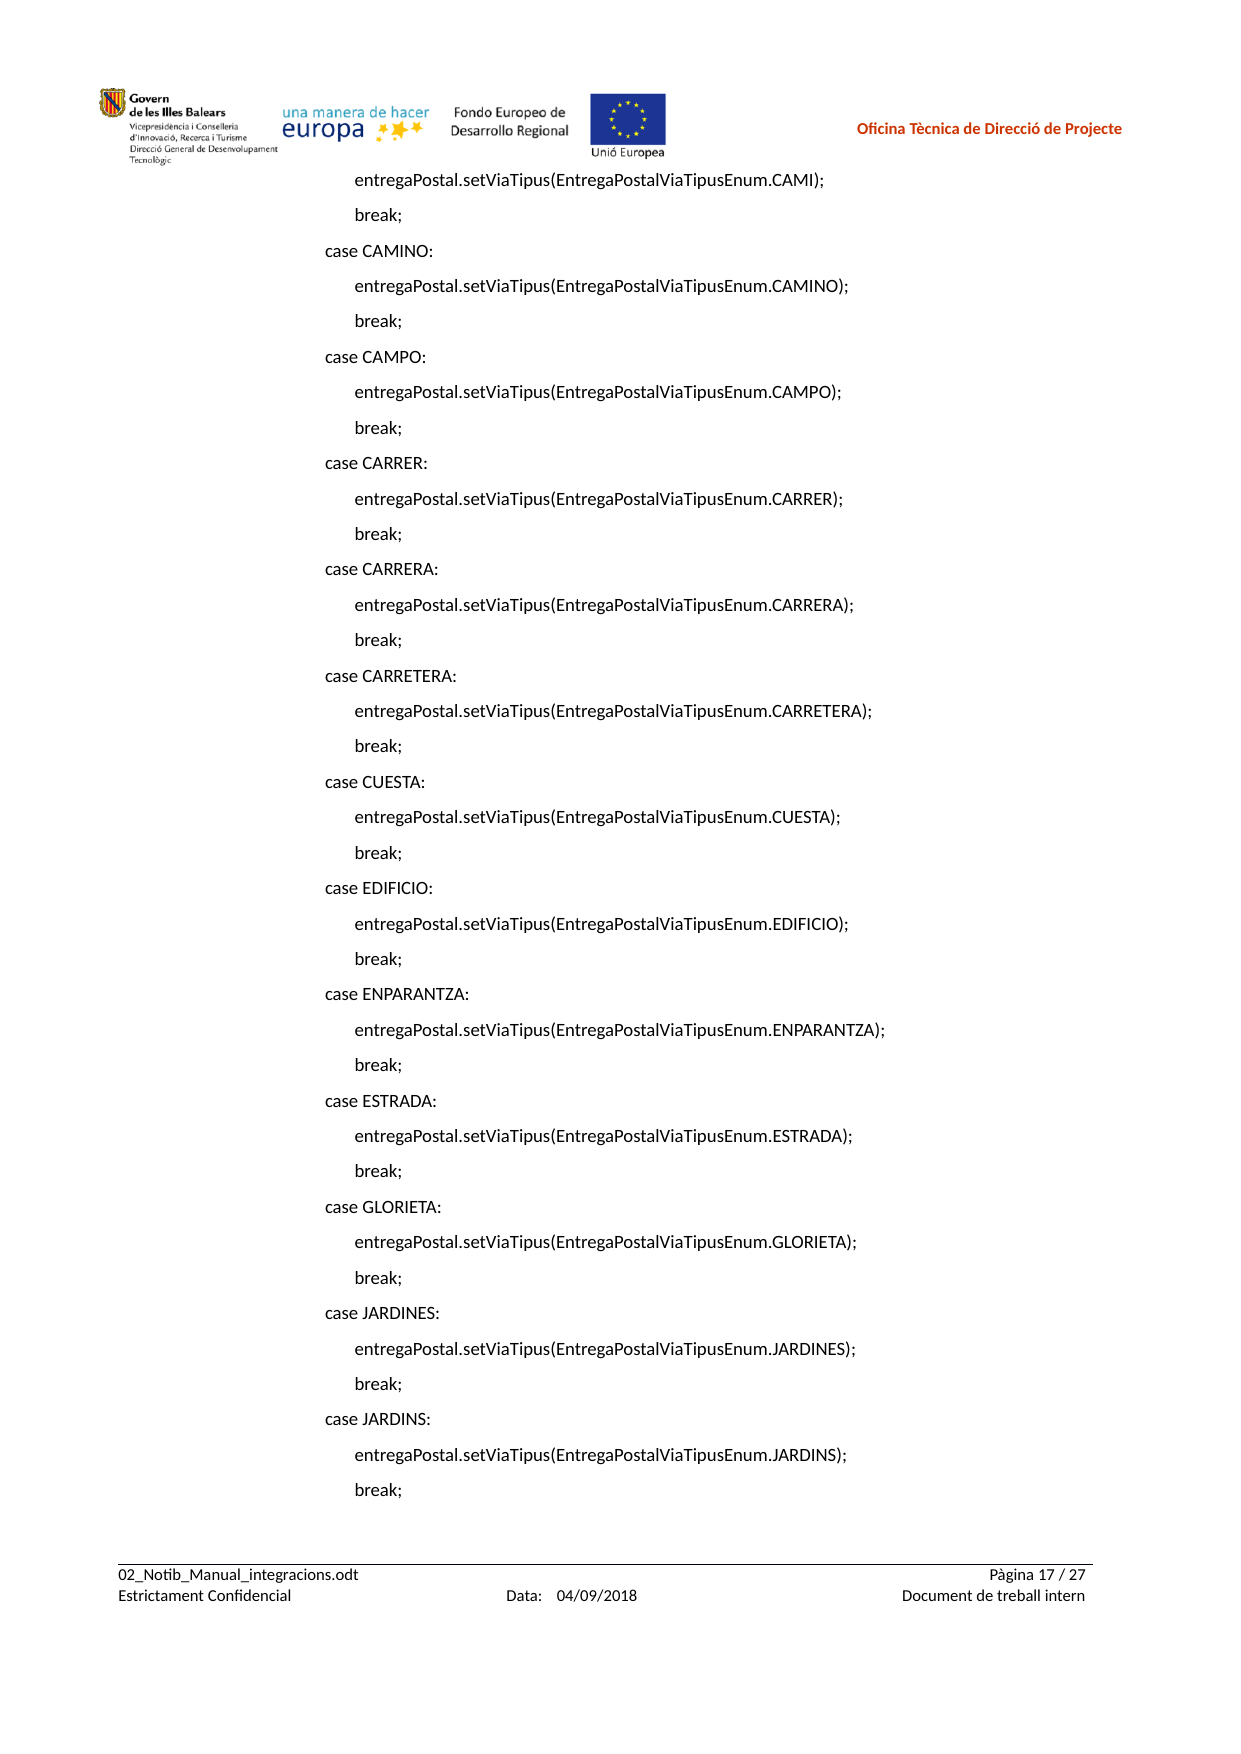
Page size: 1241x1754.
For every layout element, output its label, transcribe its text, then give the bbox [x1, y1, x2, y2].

text break; [118, 416, 1122, 439]
text entregaPostal.setViaTipus(EntregaPostalViaTipusEnum.CARRERA); [118, 593, 1122, 616]
text break; [118, 1478, 1122, 1501]
text entregaPostal.setViaTipus(EntregaPostalViaTipusEnum.CAMINO); [118, 274, 1122, 297]
text break; [118, 1266, 1122, 1289]
text break; [118, 947, 1122, 970]
text case GLORIETA: [118, 1195, 1122, 1218]
text case CARRER: [118, 451, 1122, 474]
text case ESTRADA: [118, 1089, 1122, 1112]
text entregaPostal.setViaTipus(EntregaPostalViaTipusEnum.GLORIETA); [118, 1230, 1122, 1253]
text break; [118, 522, 1122, 545]
text break; [118, 203, 1122, 226]
text break; [118, 309, 1122, 332]
text case CAMINO: [118, 239, 1122, 262]
text case EDIFICIO: [118, 876, 1122, 899]
text break; [118, 1372, 1122, 1395]
text entregaPostal.setViaTipus(EntregaPostalViaTipusEnum.JARDINS); [118, 1443, 1122, 1466]
text entregaPostal.setViaTipus(EntregaPostalViaTipusEnum.CARRETERA); [118, 699, 1122, 722]
text case CARRERA: [118, 557, 1122, 580]
text break; [118, 1159, 1122, 1182]
text entregaPostal.setViaTipus(EntregaPostalViaTipusEnum.CUESTA); [118, 805, 1122, 828]
text break; [118, 628, 1122, 651]
text entregaPostal.setViaTipus(EntregaPostalViaTipusEnum.CARRER); [118, 487, 1122, 509]
text entregaPostal.setViaTipus(EntregaPostalViaTipusEnum.CAMI); [118, 168, 1122, 191]
text case JARDINES: [118, 1301, 1122, 1324]
text break; [118, 841, 1122, 864]
text case CAMPO: [118, 345, 1122, 368]
text case ENPARANTZA: [118, 982, 1122, 1005]
text entregaPostal.setViaTipus(EntregaPostalViaTipusEnum.ENPARANTZA); [118, 1018, 1122, 1041]
text break; [118, 1053, 1122, 1076]
text case CUESTA: [118, 770, 1122, 793]
text case CARRETERA: [118, 664, 1122, 687]
text entregaPostal.setViaTipus(EntregaPostalViaTipusEnum.CAMPO); [118, 380, 1122, 403]
text break; [118, 734, 1122, 757]
text case JARDINS: [118, 1407, 1122, 1430]
picture [99, 87, 668, 166]
text entregaPostal.setViaTipus(EntregaPostalViaTipusEnum.EDIFICIO); [118, 912, 1122, 934]
text entregaPostal.setViaTipus(EntregaPostalViaTipusEnum.ESTRADA); [118, 1124, 1122, 1147]
text entregaPostal.setViaTipus(EntregaPostalViaTipusEnum.JARDINES); [118, 1337, 1122, 1359]
